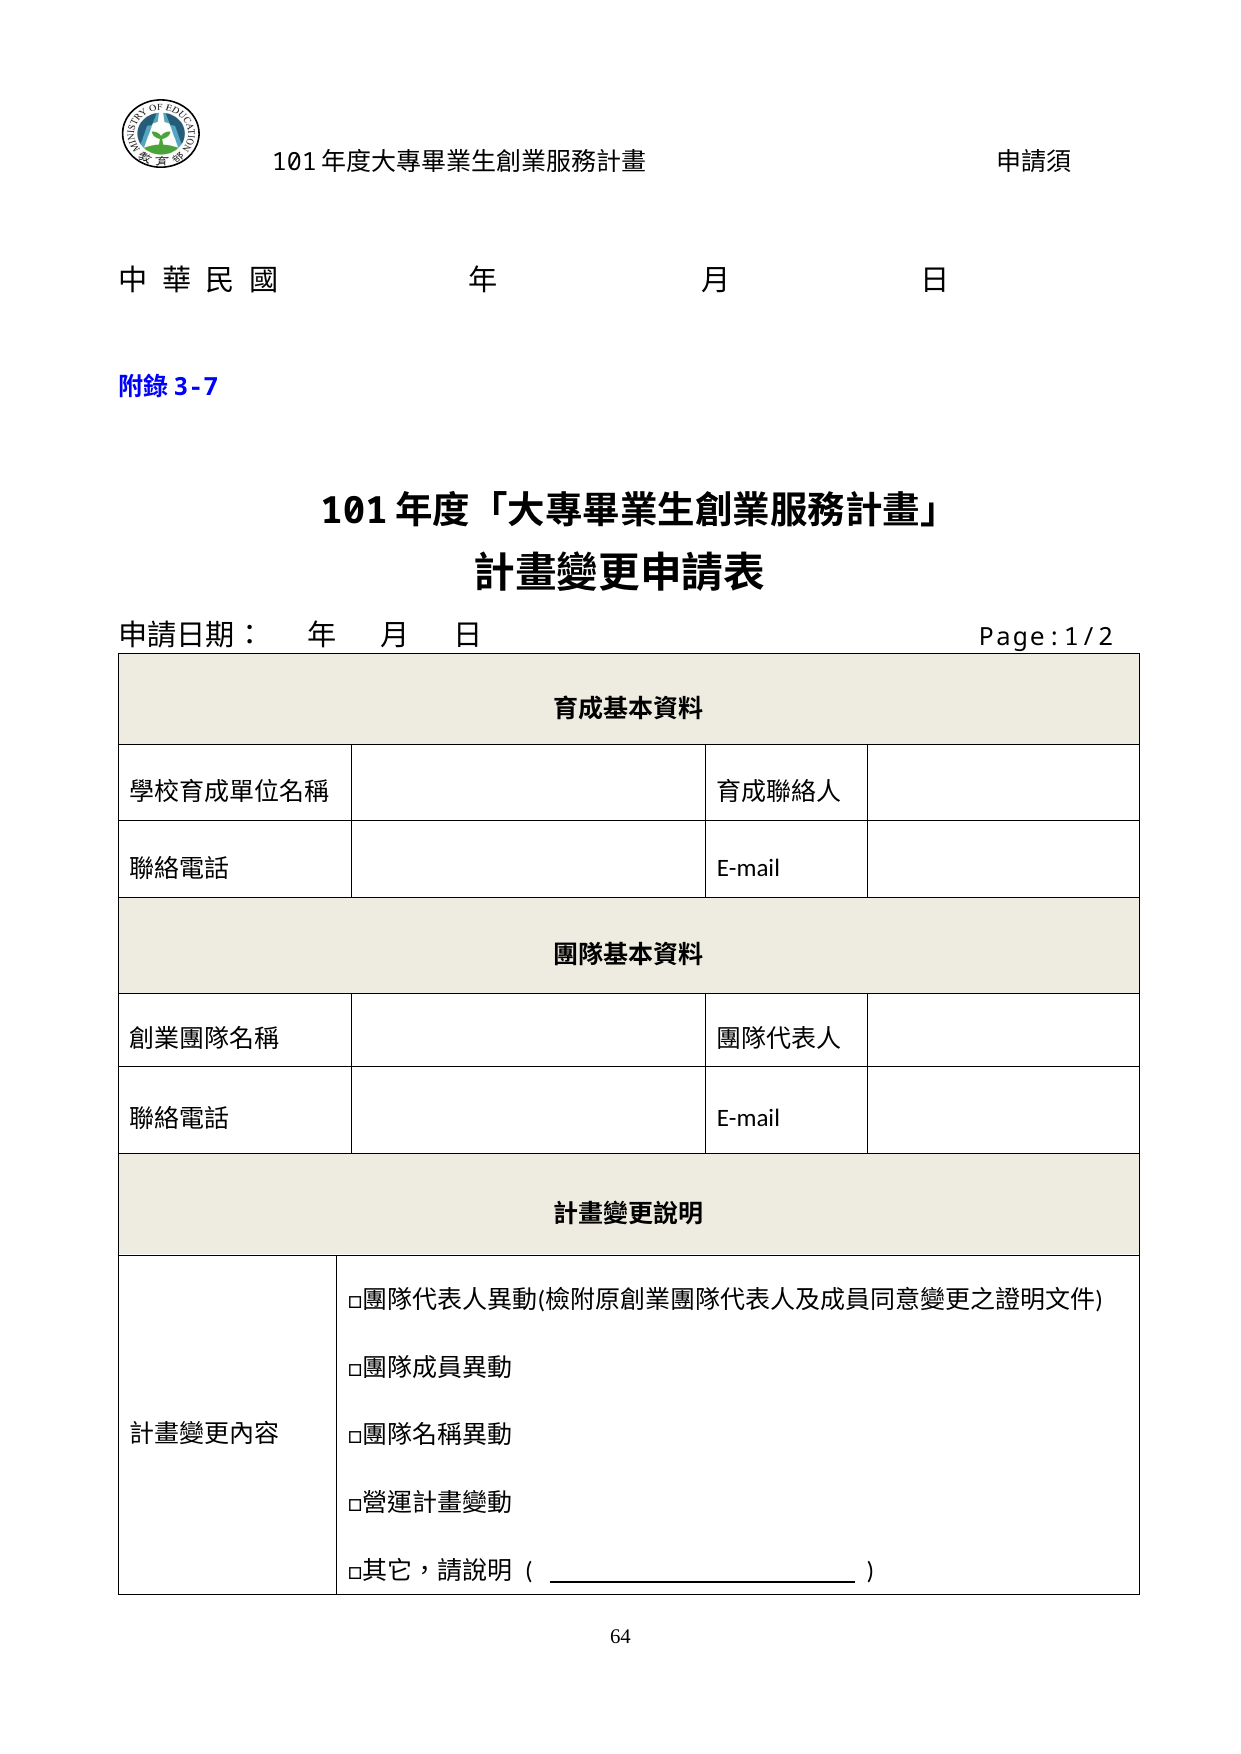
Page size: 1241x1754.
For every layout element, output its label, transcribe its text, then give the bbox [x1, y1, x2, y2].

text 中 華 民 國 年 月 日 [118, 236, 1122, 299]
table_cell [352, 994, 705, 1066]
text 計畫變更申請表 [118, 528, 1120, 591]
text 申請日期： 年 月 日 Page:1/2 [118, 591, 1122, 653]
table_cell [868, 745, 1139, 820]
table_cell [868, 994, 1139, 1066]
table_cell E-mail [706, 1067, 867, 1153]
table_cell [352, 1067, 705, 1153]
table_cell 創業團隊名稱 [119, 994, 351, 1066]
table_cell [868, 1067, 1139, 1153]
table_cell 團隊代表人 [706, 994, 867, 1066]
text 101年度「大專畢業生創業服務計畫」 [156, 466, 1122, 528]
table_cell 聯絡電話 [119, 1067, 351, 1153]
table_cell [868, 821, 1139, 897]
table_cell E-mail [706, 821, 867, 897]
table_cell [352, 745, 705, 820]
table_cell 聯絡電話 [119, 821, 351, 897]
text 附錄3-7 [118, 367, 1122, 403]
table_cell 育成聯絡人 [706, 745, 867, 820]
table_header 育成基本資料 [119, 654, 1139, 744]
table_cell 計畫變更內容 [119, 1256, 336, 1594]
table_cell 學校育成單位名稱 [119, 745, 351, 820]
table_cell 團隊基本資料 [119, 898, 1139, 993]
table_cell 計畫變更說明 [119, 1154, 1139, 1254]
table_cell □團隊代表人異動(檢附原創業團隊代表人及成員同意變更之證明文件) □團隊成員異動 □團隊名稱異動 □營運計畫變動 □其它，請說明 ( ) [337, 1256, 1139, 1594]
table_cell [352, 821, 705, 897]
